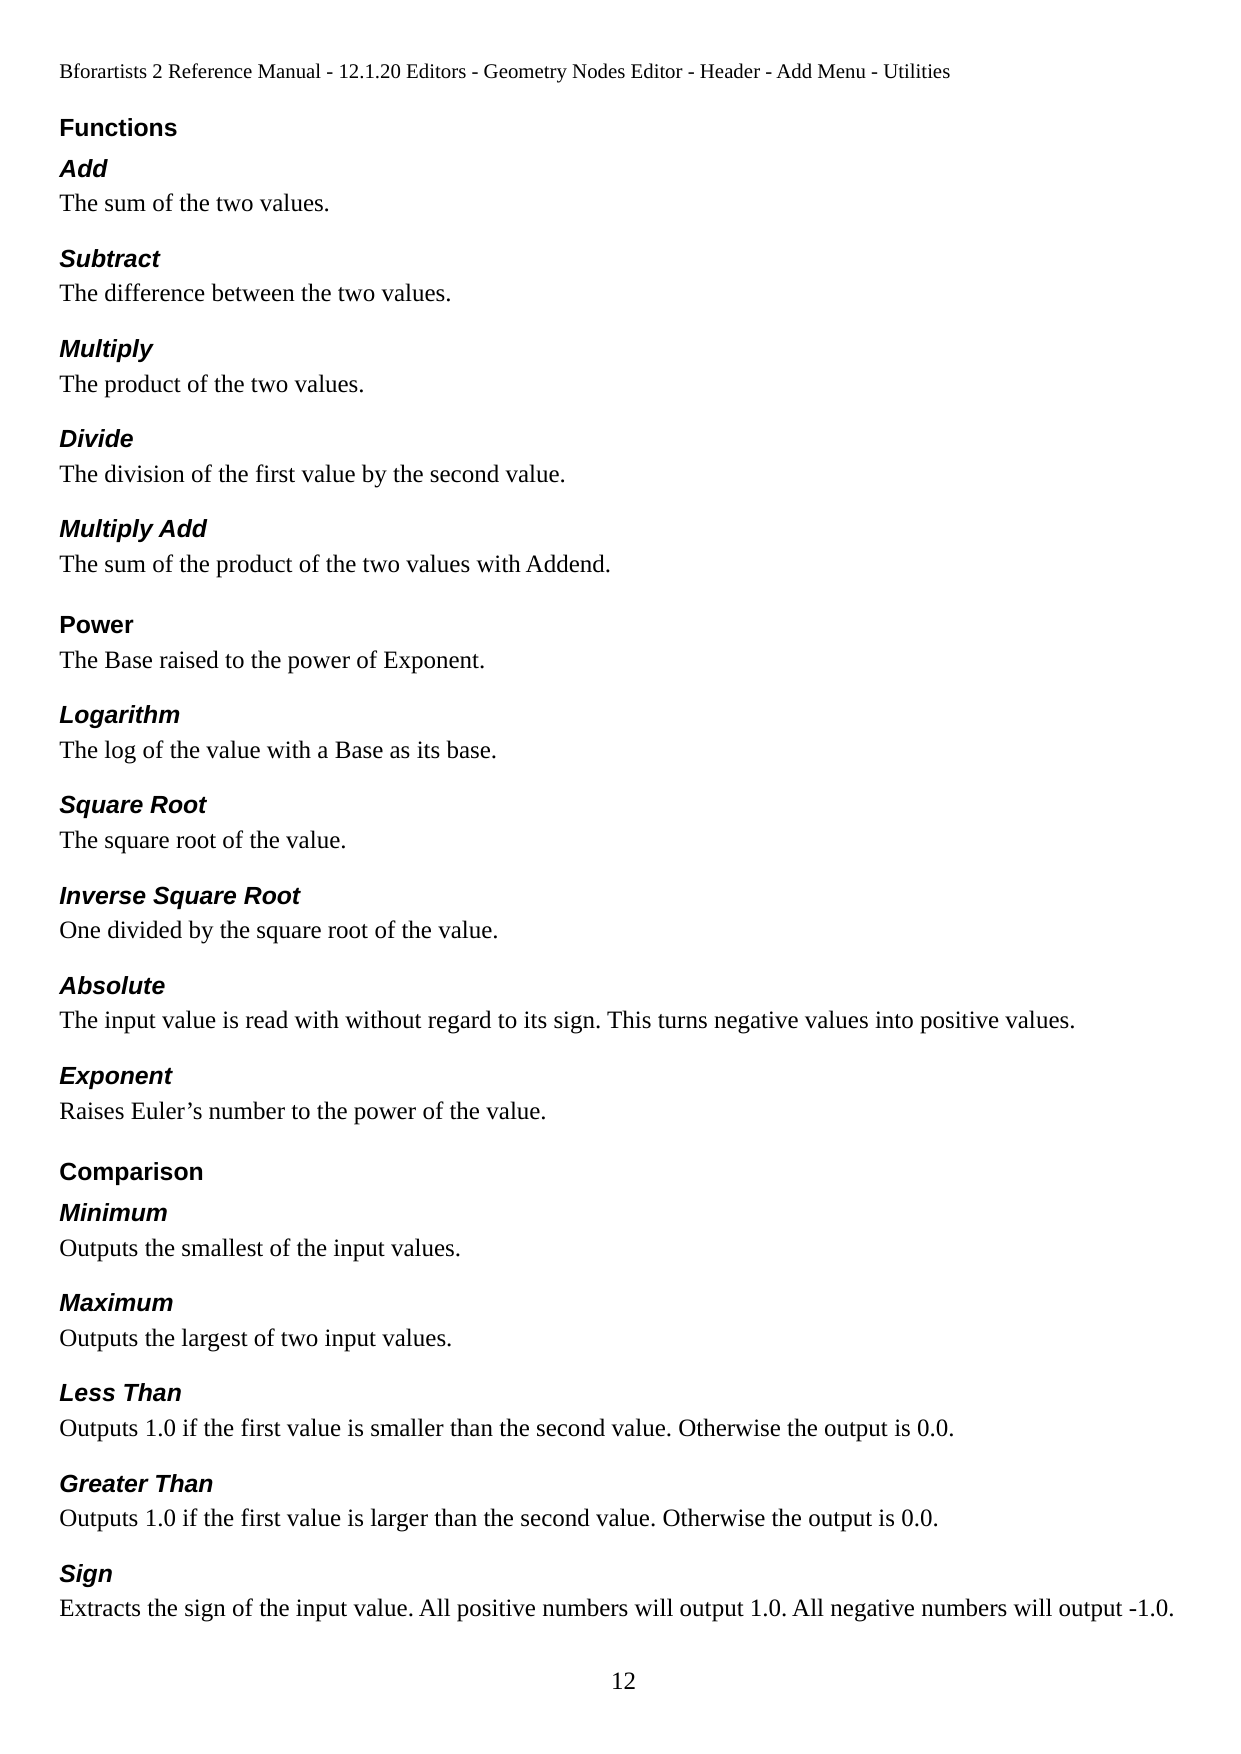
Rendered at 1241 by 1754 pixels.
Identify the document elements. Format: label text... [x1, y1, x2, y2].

text The log of the value with a Base as its base. [59, 735, 1181, 764]
text Outputs the smallest of the input values. [59, 1233, 1181, 1262]
subtitle Subtract [59, 244, 1181, 272]
subtitle Square Root [59, 791, 1181, 819]
text The difference between the two values. [59, 278, 1181, 307]
text Outputs the largest of two input values. [59, 1323, 1181, 1352]
subtitle Inverse Square Root [59, 881, 1181, 909]
subtitle Sign [59, 1559, 1181, 1587]
subtitle Absolute [59, 971, 1181, 999]
subtitle Add [59, 154, 1181, 182]
subtitle Functions [59, 113, 1181, 141]
text The sum of the two values. [59, 188, 1181, 217]
subtitle Divide [59, 424, 1181, 452]
text The division of the first value by the second value. [59, 459, 1181, 487]
subtitle Greater Than [59, 1469, 1181, 1497]
text Outputs 1.0 if the first value is smaller than the second value. Otherwise the output is 0.0. [59, 1413, 1181, 1442]
text The Base raised to the power of Exponent. [59, 645, 1181, 674]
text Outputs 1.0 if the first value is larger than the second value. Otherwise the output is 0.0. [59, 1503, 1181, 1532]
text Raises Euler’s number to the power of the value. [59, 1096, 1181, 1124]
subtitle Exponent [59, 1061, 1181, 1089]
text The sum of the product of the two values with Addend. [59, 549, 1181, 578]
subtitle Power [59, 610, 1181, 639]
text The square root of the value. [59, 825, 1181, 854]
text One divided by the square root of the value. [59, 916, 1181, 944]
subtitle Comparison [59, 1157, 1181, 1186]
subtitle Less Than [59, 1378, 1181, 1407]
text The input value is read with without regard to its sign. This turns negative values into positive values. [59, 1006, 1181, 1034]
subtitle Minimum [59, 1198, 1181, 1227]
subtitle Maximum [59, 1288, 1181, 1317]
subtitle Logarithm [59, 701, 1181, 729]
text Extracts the sign of the input value. All positive numbers will output 1.0. All negative numbers will output -1.0. [59, 1593, 1181, 1622]
text The product of the two values. [59, 369, 1181, 397]
subtitle Multiply [59, 334, 1181, 362]
subtitle Multiply Add [59, 514, 1181, 543]
